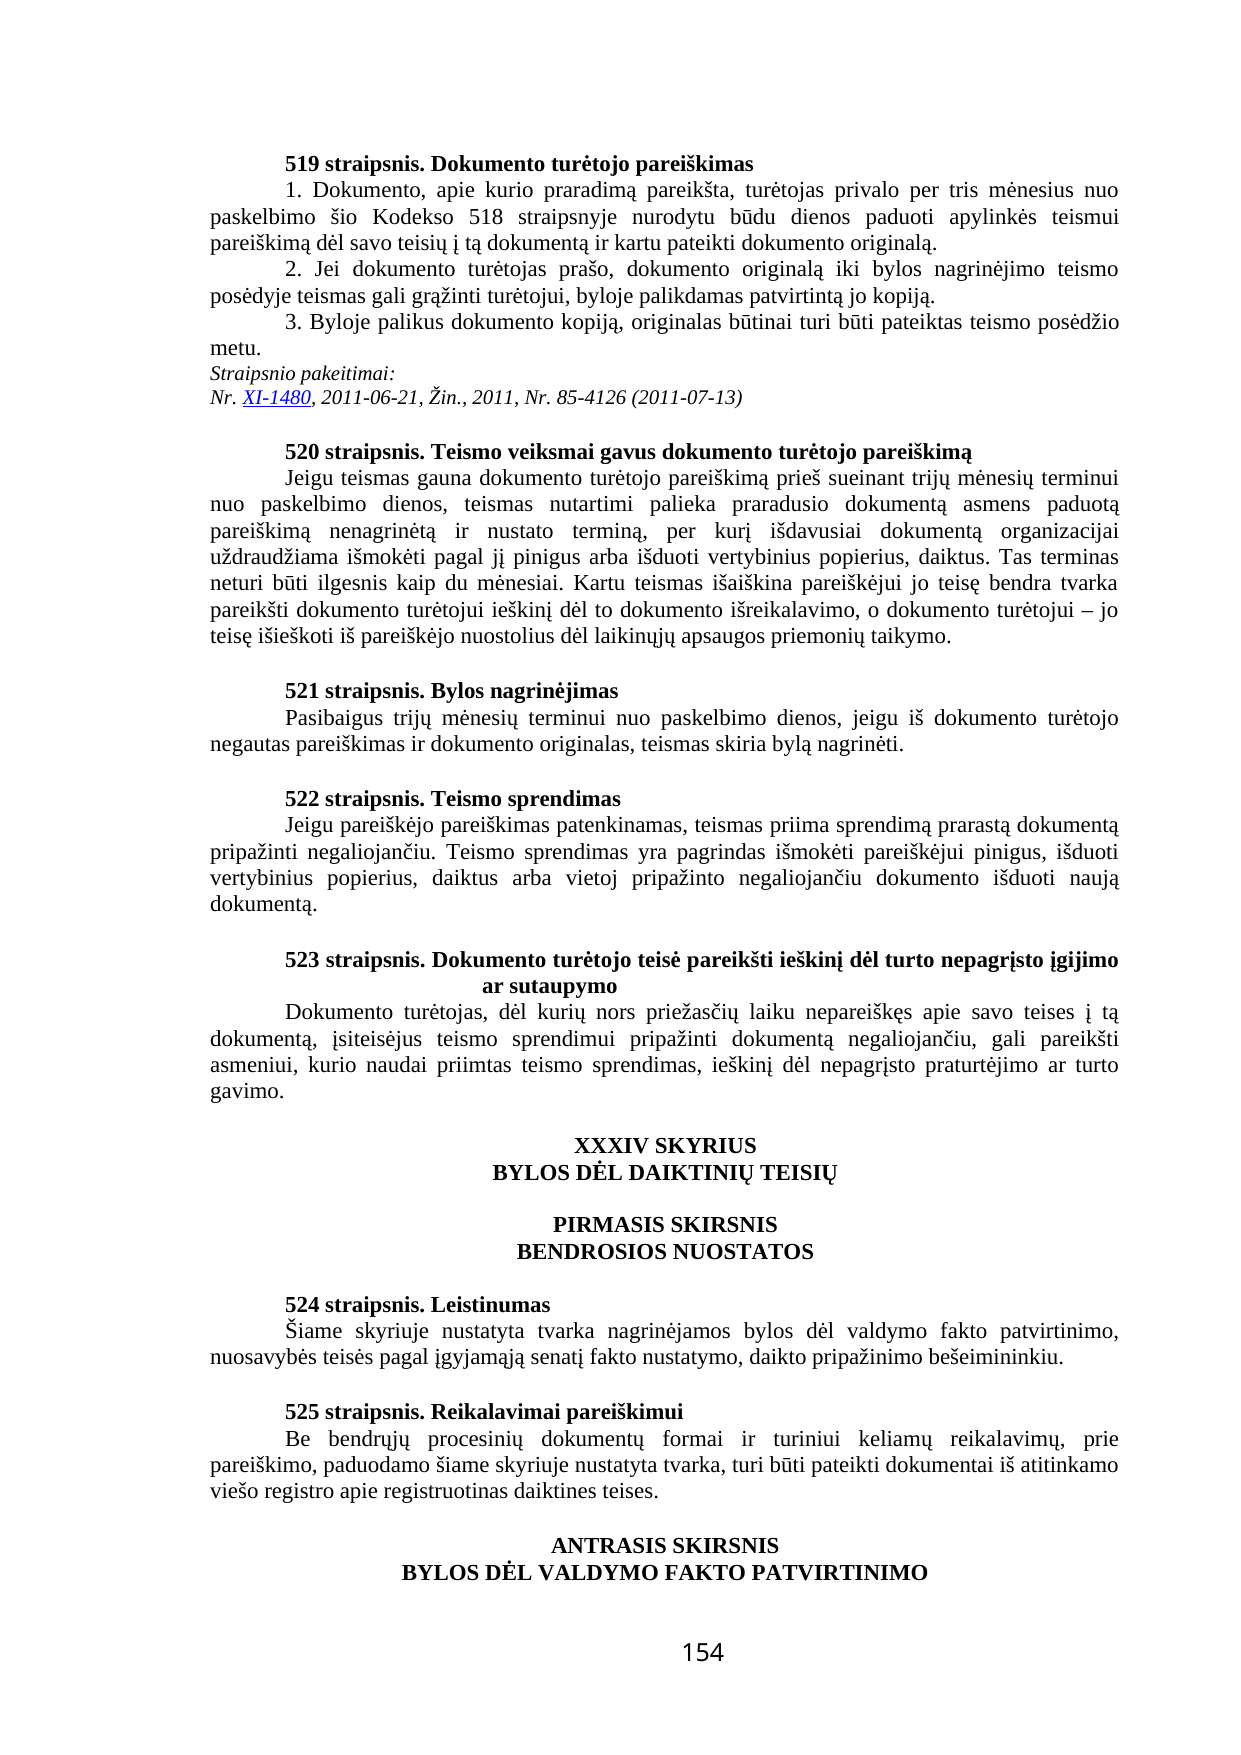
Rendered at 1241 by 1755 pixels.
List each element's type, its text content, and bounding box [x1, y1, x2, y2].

text Jeigu pareiškėjo pareiškimas patenkinamas, teismas priima sprendimą prarastą dokumentą pripažinti negaliojančiu. Teismo sprendimas yra pagrindas išmokėti pareiškėjui pinigus, išduoti vertybinius popierius, daiktus arba vietoj pripažinto negaliojančiu dokumento išduoti naują dokumentą. [210, 811, 1120, 917]
text Pirmasis skirsnis [210, 1212, 1120, 1238]
text Antrasis skirsnis [210, 1533, 1120, 1559]
text Straipsnio pakeitimai: [210, 361, 1120, 385]
text Bylos DĖL daiktinių teisių [210, 1159, 1120, 1185]
text Dokumento turėtojas, dėl kurių nors priežasčių laiku nepareiškęs apie savo teises į tą dokumentą, įsiteisėjus teismo sprendimui pripažinti dokumentą negaliojančiu, gali pareikšti asmeniui, kurio naudai priimtas teismo sprendimas, ieškinį dėl nepagrįsto praturtėjimo ar turto gavimo. [210, 998, 1120, 1104]
text 3. Byloje palikus dokumento kopiją, originalas būtinai turi būti pateiktas teismo posėdžio metu. [210, 308, 1120, 361]
text Nr. XI-1480, 2011-06-21, Žin., 2011, Nr. 85-4126 (2011-07-13) [210, 385, 1120, 409]
text 524 straipsnis. Leistinumas [210, 1291, 1120, 1317]
text BYLOS DĖL Valdymo fakto patvirtinimo [210, 1559, 1120, 1585]
text 520 straipsnis. Teismo veiksmai gavus dokumento turėtojo pareiškimą [210, 438, 1120, 464]
text Jeigu teismas gauna dokumento turėtojo pareiškimą prieš sueinant trijų mėnesių terminui nuo paskelbimo dienos, teismas nutartimi palieka praradusio dokumentą asmens paduotą pareiškimą nenagrinėtą ir nustato terminą, per kurį išdavusiai dokumentą organizacijai uždraudžiama išmokėti pagal jį pinigus arba išduoti vertybinius popierius, daiktus. Tas terminas neturi būti ilgesnis kaip du mėnesiai. Kartu teismas išaiškina pareiškėjui jo teisę bendra tvarka pareikšti dokumento turėtojui ieškinį dėl to dokumento išreikalavimo, o dokumento turėtojui – jo teisę išieškoti iš pareiškėjo nuostolius dėl laikinųjų apsaugos priemonių taikymo. [210, 464, 1120, 648]
text 525 straipsnis. Reikalavimai pareiškimui [210, 1398, 1120, 1425]
text XXXIV skyrius [210, 1132, 1120, 1159]
text Šiame skyriuje nustatyta tvarka nagrinėjamos bylos dėl valdymo fakto patvirtinimo, nuosavybės teisės pagal įgyjamąją senatį fakto nustatymo, daikto pripažinimo bešeimininkiu. [210, 1317, 1120, 1370]
text 523 straipsnis. Dokumento turėtojo teisė pareikšti ieškinį dėl turto nepagrįsto įgijimo ar sutaupymo [285, 946, 1120, 998]
text 519 straipsnis. Dokumento turėtojo pareiškimas [210, 150, 1120, 176]
text 522 straipsnis. Teismo sprendimas [210, 785, 1120, 811]
text 521 straipsnis. Bylos nagrinėjimas [210, 677, 1120, 704]
text 2. Jei dokumento turėtojas prašo, dokumento originalą iki bylos nagrinėjimo teismo posėdyje teismas gali grąžinti turėtojui, byloje palikdamas patvirtintą jo kopiją. [210, 255, 1120, 308]
text 1. Dokumento, apie kurio praradimą pareikšta, turėtojas privalo per tris mėnesius nuo paskelbimo šio Kodekso 518 straipsnyje nurodytu būdu dienos paduoti apylinkės teismui pareiškimą dėl savo teisių į tą dokumentą ir kartu pateikti dokumento originalą. [210, 176, 1120, 255]
text Bendrosios nuostatos [210, 1238, 1120, 1264]
text Pasibaigus trijų mėnesių terminui nuo paskelbimo dienos, jeigu iš dokumento turėtojo negautas pareiškimas ir dokumento originalas, teismas skiria bylą nagrinėti. [210, 704, 1120, 756]
text Be bendrųjų procesinių dokumentų formai ir turiniui keliamų reikalavimų, prie pareiškimo, paduodamo šiame skyriuje nustatyta tvarka, turi būti pateikti dokumentai iš atitinkamo viešo registro apie registruotinas daiktines teises. [210, 1425, 1120, 1504]
